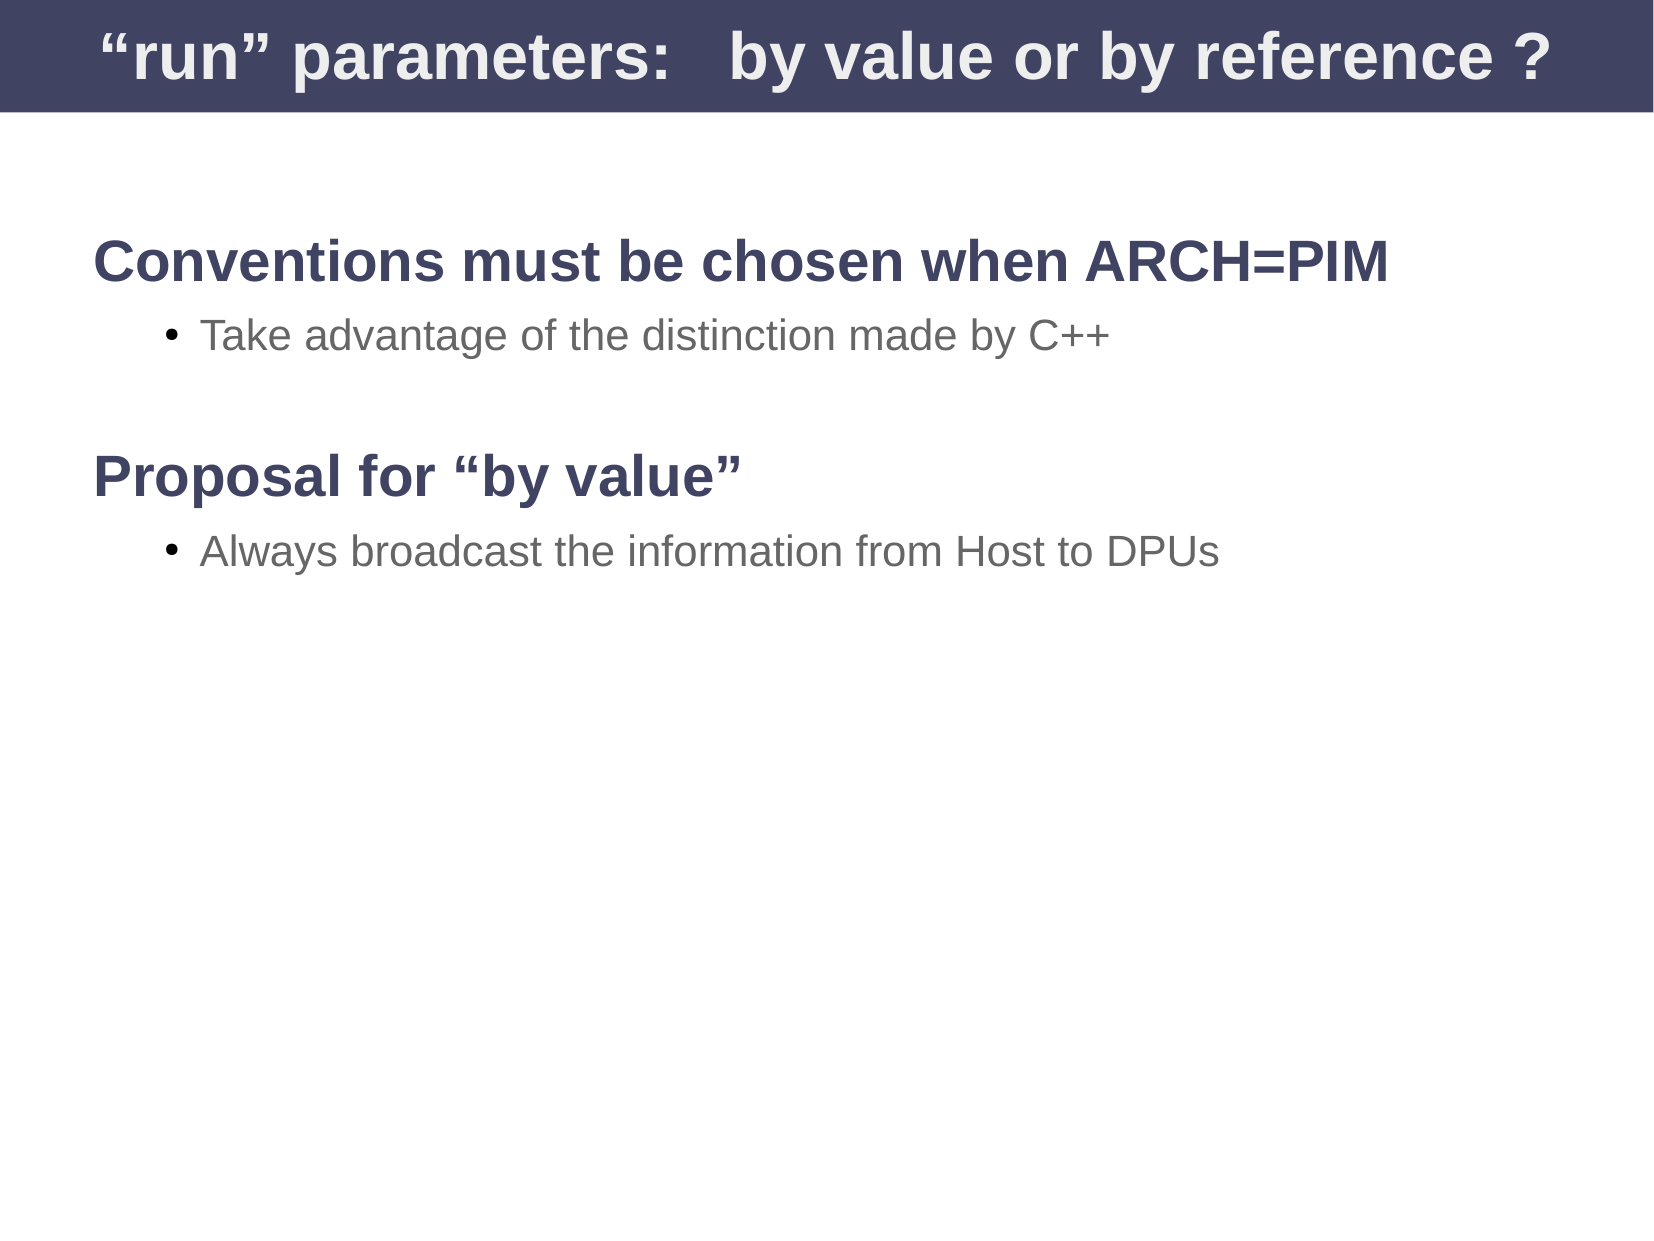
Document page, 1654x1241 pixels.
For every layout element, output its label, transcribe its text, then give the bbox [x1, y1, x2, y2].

text_box “run” parameters: by value or by reference ? [0, 0, 1654, 113]
text_box Conventions must be chosen when ARCH=PIM Take advantage of the distinction made by C++ Proposal for “by value” Always broadcast the information from Host to DPUs [78, 220, 1607, 733]
